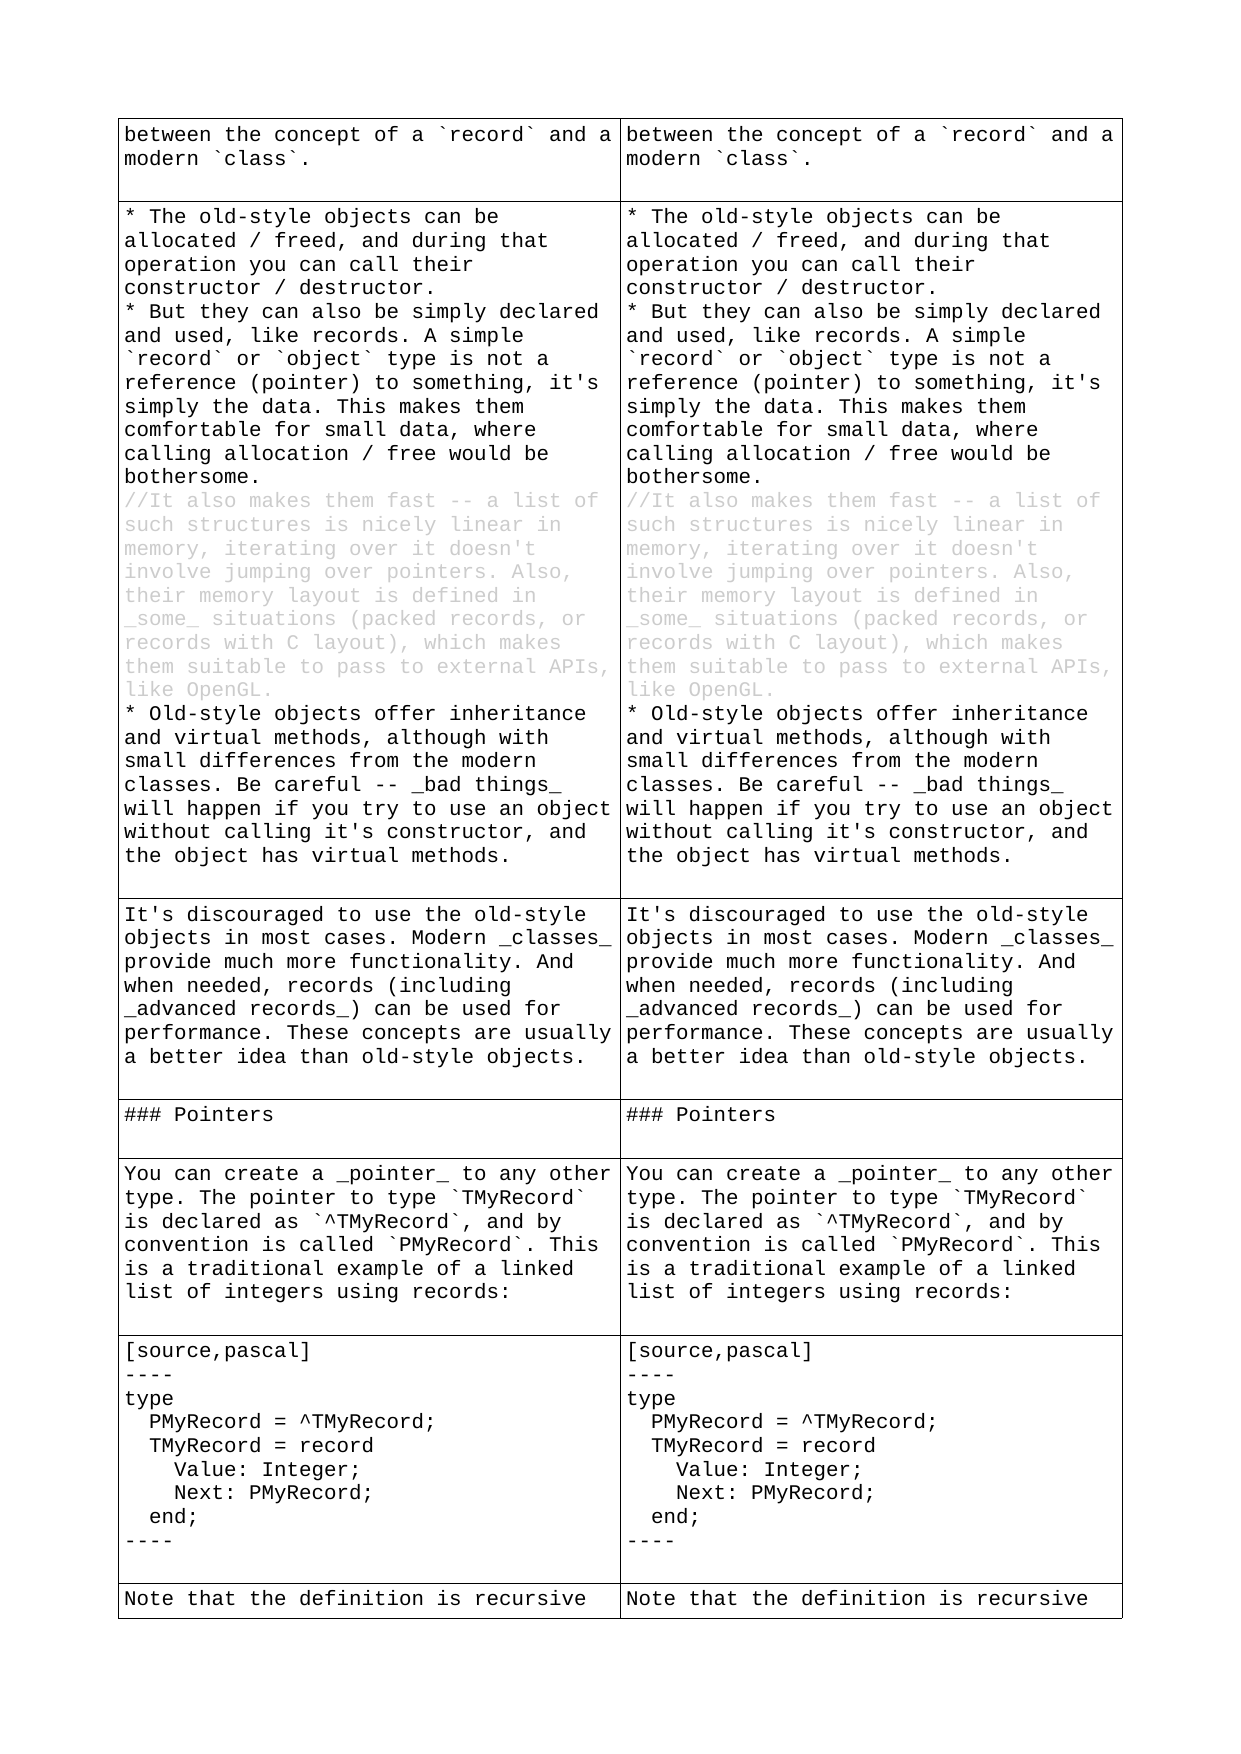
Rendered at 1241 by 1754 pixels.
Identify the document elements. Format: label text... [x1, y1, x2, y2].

table_cell between the concept of a `record` and a modern `class`. [119, 119, 620, 201]
table_cell [source,pascal] ---- type PMyRecord = ^TMyRecord; TMyRecord = record Value: Integer; Next: PMyRecord; end; ---- [621, 1336, 1122, 1583]
table_cell You can create a _pointer_ to any other type. The pointer to type `TMyRecord` is declared as `^TMyRecord`, and by convention is called `PMyRecord`. This is a traditional example of a linked list of integers using records: [119, 1159, 620, 1334]
table_cell between the concept of a `record` and a modern `class`. [621, 119, 1122, 201]
table_cell [source,pascal] ---- type PMyRecord = ^TMyRecord; TMyRecord = record Value: Integer; Next: PMyRecord; end; ---- [119, 1336, 620, 1583]
table_cell It's discouraged to use the old-style objects in most cases. Modern _classes_ provide much more functionality. And when needed, records (including _advanced records_) can be used for performance. These concepts are usually a better idea than old-style objects. [621, 899, 1122, 1099]
table_cell * The old-style objects can be allocated / freed, and during that operation you can call their constructor / destructor. * But they can also be simply declared and used, like records. A simple `record` or `object` type is not a reference (pointer) to something, it's simply the data. This makes them comfortable for small data, where calling allocation / free would be bothersome. //It also makes them fast -- a list of such structures is nicely linear in memory, iterating over it doesn't involve jumping over pointers. Also, their memory layout is defined in _some_ situations (packed records, or records with C layout), which makes them suitable to pass to external APIs, like OpenGL. * Old-style objects offer inheritance and virtual methods, although with small differences from the modern classes. Be careful -- _bad things_ will happen if you try to use an object without calling it's constructor, and the object has virtual methods. [621, 202, 1122, 898]
table_cell * The old-style objects can be allocated / freed, and during that operation you can call their constructor / destructor. * But they can also be simply declared and used, like records. A simple `record` or `object` type is not a reference (pointer) to something, it's simply the data. This makes them comfortable for small data, where calling allocation / free would be bothersome. //It also makes them fast -- a list of such structures is nicely linear in memory, iterating over it doesn't involve jumping over pointers. Also, their memory layout is defined in _some_ situations (packed records, or records with C layout), which makes them suitable to pass to external APIs, like OpenGL. * Old-style objects offer inheritance and virtual methods, although with small differences from the modern classes. Be careful -- _bad things_ will happen if you try to use an object without calling it's constructor, and the object has virtual methods. [119, 202, 620, 898]
table_cell You can create a _pointer_ to any other type. The pointer to type `TMyRecord` is declared as `^TMyRecord`, and by convention is called `PMyRecord`. This is a traditional example of a linked list of integers using records: [621, 1159, 1122, 1334]
table_cell Note that the definition is recursive [119, 1584, 620, 1618]
table_cell ### Pointers [119, 1100, 620, 1157]
table_cell ### Pointers [621, 1100, 1122, 1157]
table_cell It's discouraged to use the old-style objects in most cases. Modern _classes_ provide much more functionality. And when needed, records (including _advanced records_) can be used for performance. These concepts are usually a better idea than old-style objects. [119, 899, 620, 1099]
table_cell Note that the definition is recursive [621, 1584, 1122, 1618]
